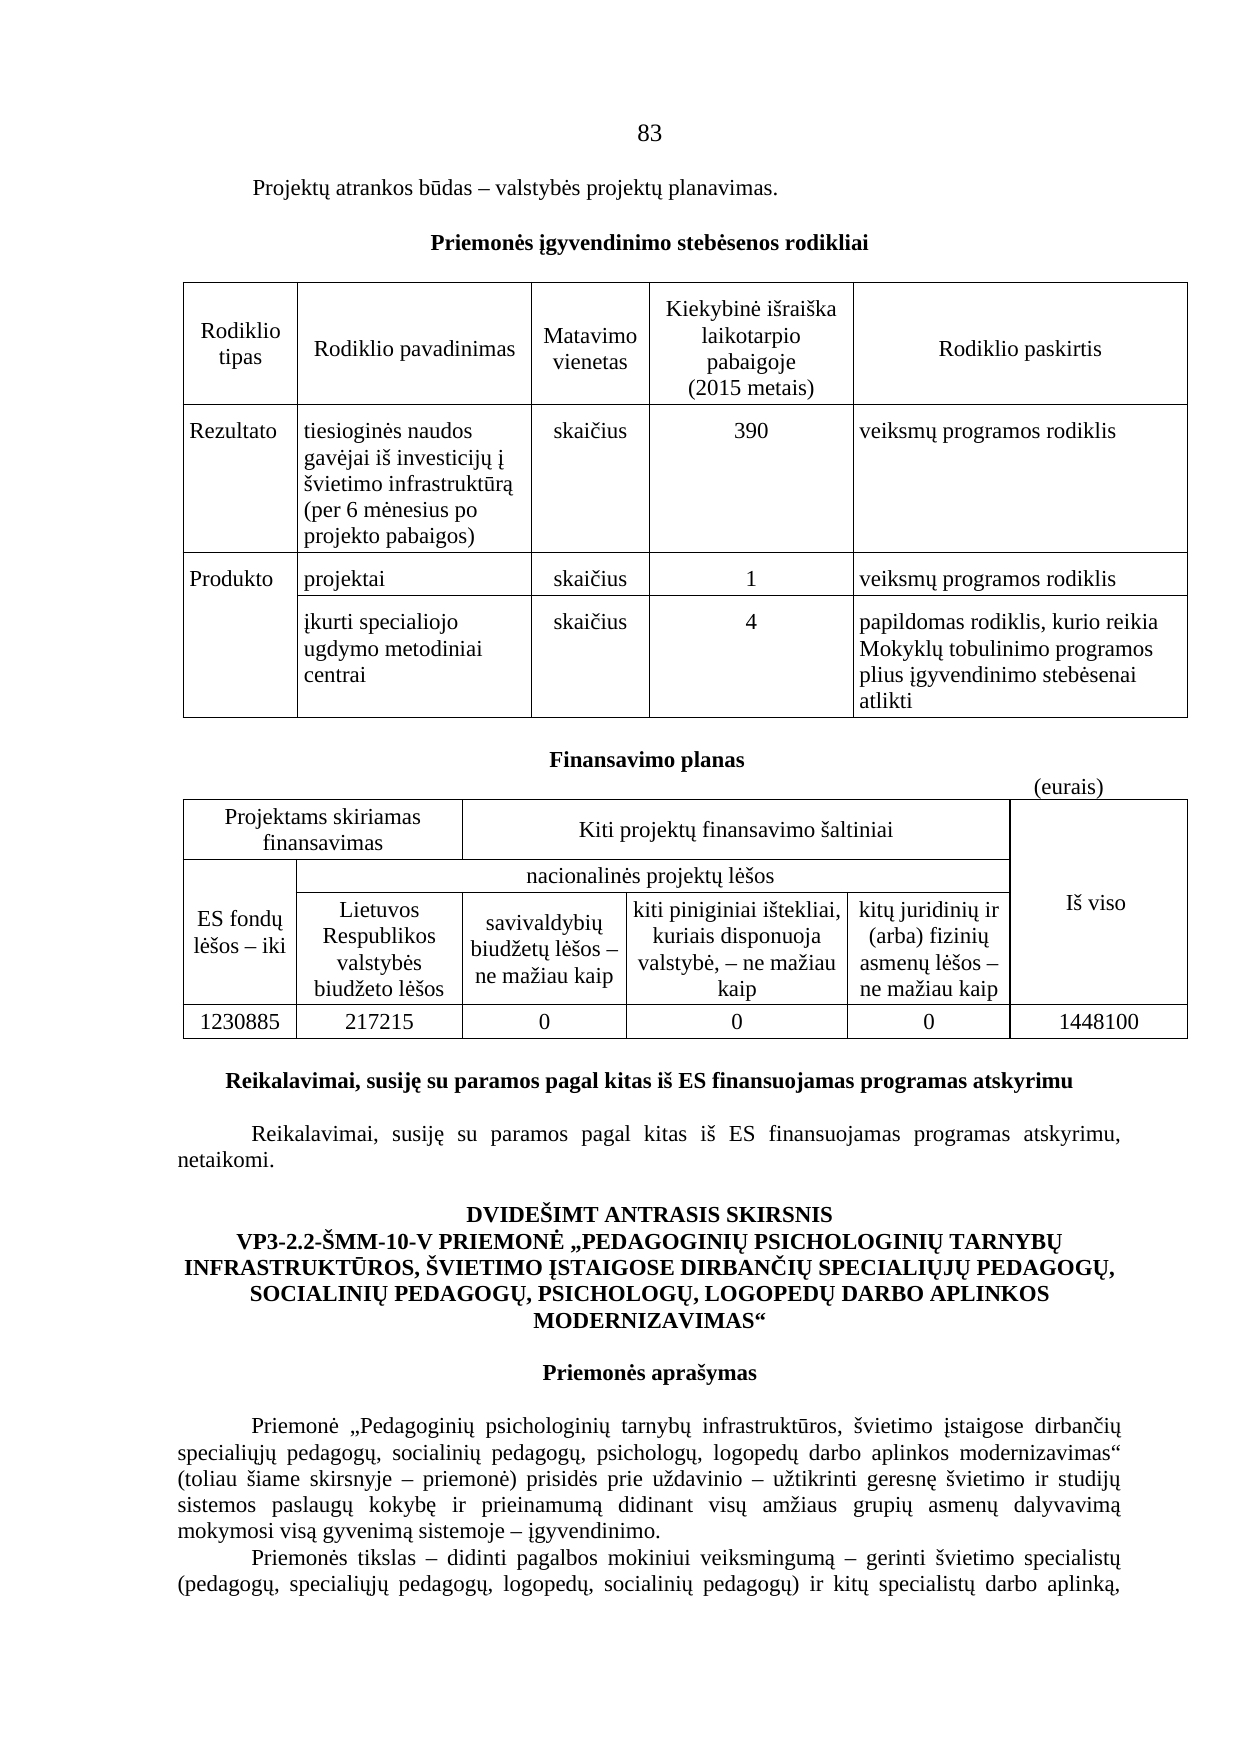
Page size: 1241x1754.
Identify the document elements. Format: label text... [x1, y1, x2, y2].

table_header Rodiklio paskirtis [854, 283, 1187, 404]
table_cell Lietuvos Respublikos valstybės biudžeto lėšos [297, 893, 462, 1004]
table_cell kitų juridinių ir (arba) fizinių asmenų lėšos – ne mažiau kaip [848, 893, 1009, 1004]
table_cell veiksmų programos rodiklis [854, 405, 1187, 552]
table_cell skaičius [532, 405, 649, 552]
table_cell 4 [650, 596, 853, 717]
table_header Rodiklio pavadinimas [298, 283, 531, 404]
table_cell savivaldybių biudžetų lėšos – ne mažiau kaip [463, 893, 626, 1004]
text Priemonės įgyvendinimo stebėsenos rodikliai [177, 229, 1122, 255]
text DVIDEŠIMT ANTRASIS SKIRSNIS [177, 1201, 1122, 1228]
table_cell nacionalinės projektų lėšos [297, 860, 1009, 892]
text (eurais) [1034, 773, 1122, 799]
table_header Kiekybinė išraiška laikotarpio pabaigoje (2015 metais) [650, 283, 853, 404]
table_cell tiesioginės naudos gavėjai iš investicijų į švietimo infrastruktūrą (per 6 mėnesius po projekto pabaigos) [298, 405, 531, 552]
table_cell skaičius [532, 596, 649, 717]
table_cell veiksmų programos rodiklis [854, 553, 1187, 595]
table_header Projektams skiriamas finansavimas [184, 800, 462, 859]
table_cell 0 [848, 1005, 1009, 1037]
table_cell kiti piniginiai ištekliai, kuriais disponuoja valstybė, – ne mažiau kaip [627, 893, 847, 1004]
table_header Iš viso [1011, 800, 1187, 1004]
table_cell įkurti specialiojo ugdymo metodiniai centrai [298, 596, 531, 717]
table_cell 1 [650, 553, 853, 595]
text Reikalavimai, susiję su paramos pagal kitas iš ES finansuojamas programas atskyrimu [177, 1067, 1122, 1093]
table_header Kiti projektų finansavimo šaltiniai [463, 800, 1009, 859]
text Priemonės aprašymas [177, 1359, 1122, 1386]
text Priemonė „Pedagoginių psichologinių tarnybų infrastruktūros, švietimo įstaigose dirbančių specialiųjų pedagogų, socialinių pedagogų, psichologų, logopedų darbo aplinkos modernizavimas“ (toliau šiame skirsnyje – priemonė) prisidės prie uždavinio – užtikrinti geresnę švietimo ir studijų sistemos paslaugų kokybę ir prieinamumą didinant visų amžiaus grupių asmenų dalyvavimą mokymosi visą gyvenimą sistemoje – įgyvendinimo. [177, 1412, 1122, 1544]
table_cell projektai [298, 553, 531, 595]
table_cell 0 [463, 1005, 626, 1037]
text Finansavimo planas [177, 746, 1122, 773]
table_cell ES fondų lėšos – iki [184, 860, 296, 1004]
table_cell papildomas rodiklis, kurio reikia Mokyklų tobulinimo programos plius įgyvendinimo stebėsenai atlikti [854, 596, 1187, 717]
text Projektų atrankos būdas – valstybės projektų planavimas. [215, 174, 1122, 200]
table_cell 1230885 [184, 1005, 296, 1037]
table_cell Produkto [184, 553, 297, 717]
table_cell Rezultato [184, 405, 297, 552]
table_header Rodiklio tipas [184, 283, 297, 404]
table_header Matavimo vienetas [532, 283, 649, 404]
table_cell 390 [650, 405, 853, 552]
table_cell 0 [627, 1005, 847, 1037]
table_cell skaičius [532, 553, 649, 595]
text Reikalavimai, susiję su paramos pagal kitas iš ES finansuojamas programas atskyrimu, netaikomi. [177, 1120, 1122, 1173]
text VP3-2.2-ŠMM-10-V PRIEMONĖ „PEDAGOGINIŲ PSICHOLOGINIŲ TARNYBŲ INFRASTRUKTŪROS, ŠVIETIMO ĮSTAIGOSE DIRBANČIŲ SPECIALIŲJŲ PEDAGOGŲ, SOCIALINIŲ PEDAGOGŲ, PSICHOLOGŲ, LOGOPEDŲ DARBO APLINKOS MODERNIZAVIMAS“ [177, 1228, 1122, 1333]
table_cell 217215 [297, 1005, 462, 1037]
text Priemonės tikslas – didinti pagalbos mokiniui veiksmingumą – gerinti švietimo specialistų (pedagogų, specialiųjų pedagogų, logopedų, socialinių pedagogų) ir kitų specialistų darbo aplinką, [177, 1544, 1122, 1597]
table_cell 1448100 [1011, 1005, 1187, 1037]
